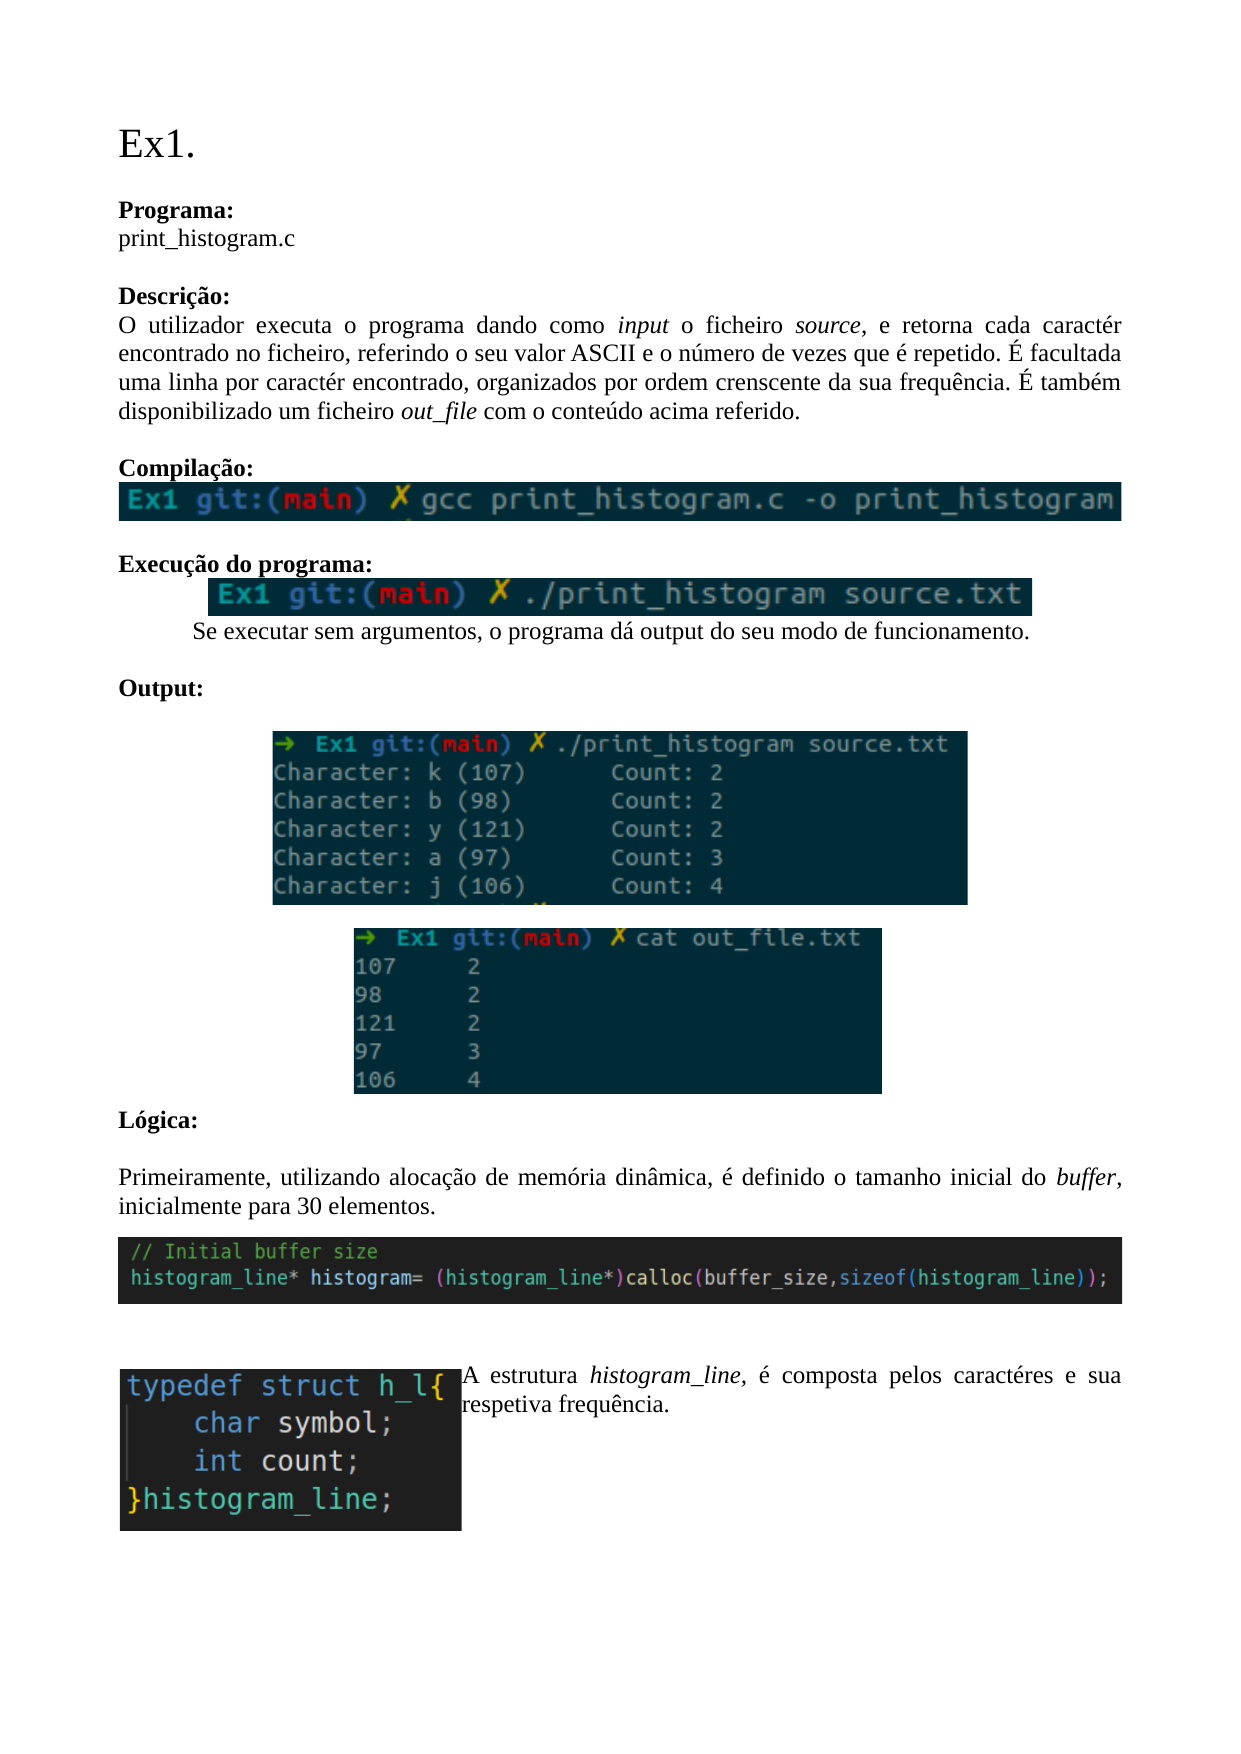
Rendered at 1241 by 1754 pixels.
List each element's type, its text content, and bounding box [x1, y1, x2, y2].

picture [275, 765, 286, 780]
picture [582, 928, 591, 950]
text Output: [118, 673, 1122, 702]
picture [1012, 488, 1025, 509]
picture [698, 739, 708, 752]
picture [389, 853, 398, 865]
text Lógica: [118, 1105, 1122, 1133]
picture [694, 933, 719, 945]
picture [353, 930, 376, 945]
picture [345, 853, 356, 865]
picture [670, 820, 680, 837]
picture [275, 850, 286, 865]
picture [469, 1015, 479, 1030]
picture [429, 853, 440, 865]
text Se executar sem argumentos, o programa dá output do seu modo de funcionamento. [118, 578, 1122, 645]
picture [471, 850, 483, 865]
picture [358, 959, 366, 974]
picture [670, 763, 680, 780]
picture [900, 588, 913, 603]
picture [528, 488, 541, 509]
picture [268, 486, 279, 514]
picture [389, 881, 398, 893]
picture [118, 1237, 1123, 1304]
picture [631, 582, 645, 603]
picture [501, 734, 510, 756]
text O utilizador executa o programa dando como input o ficheiro source, e retorna cada caractér encontrado no ficheiro, referindo o seu valor ASCII e o número de vezes que é repetido. É facultada uma linha por caractér encontrado, organizados por ordem crenscente da sua frequência. É também disponibilizado um ficheiro out_file com o conteúdo acima referido. [118, 310, 1122, 425]
picture [612, 850, 624, 865]
picture [379, 588, 413, 603]
picture [303, 853, 314, 865]
picture [469, 1044, 479, 1059]
picture [807, 498, 815, 503]
picture [545, 493, 558, 509]
picture [768, 739, 778, 752]
picture [356, 1044, 367, 1059]
picture [459, 762, 467, 784]
picture [995, 493, 1008, 509]
picture [721, 582, 734, 603]
picture [863, 588, 895, 603]
picture [357, 1072, 366, 1087]
picture [735, 493, 750, 509]
picture [414, 582, 448, 603]
picture [459, 847, 467, 869]
picture [165, 489, 177, 509]
picture [130, 489, 143, 509]
picture [474, 821, 482, 837]
picture [289, 875, 300, 893]
picture [670, 849, 680, 865]
picture [493, 493, 508, 514]
picture [308, 582, 324, 603]
picture [272, 736, 295, 751]
picture [215, 488, 230, 509]
picture [612, 793, 624, 808]
picture [486, 765, 498, 780]
picture [486, 793, 497, 808]
picture [389, 796, 398, 808]
picture [454, 933, 465, 950]
picture [655, 768, 666, 780]
picture [723, 928, 733, 945]
picture [614, 487, 627, 509]
picture [345, 796, 356, 808]
picture [637, 933, 648, 945]
picture [524, 928, 578, 945]
picture [401, 736, 413, 751]
picture [809, 588, 826, 603]
picture [560, 588, 575, 609]
picture [488, 578, 511, 605]
picture [712, 735, 722, 752]
picture [360, 877, 370, 893]
picture [275, 821, 286, 837]
picture [487, 821, 497, 837]
picture [253, 503, 260, 509]
picture [148, 493, 161, 509]
picture [459, 819, 467, 841]
picture [471, 735, 497, 752]
picture [335, 740, 342, 751]
picture [318, 881, 328, 893]
picture [926, 488, 939, 509]
picture [856, 493, 871, 515]
picture [511, 928, 521, 949]
picture [502, 847, 509, 869]
picture [443, 739, 469, 752]
picture [935, 588, 950, 603]
picture [908, 493, 921, 509]
picture [614, 735, 623, 752]
picture [712, 821, 722, 837]
picture [765, 928, 775, 945]
picture [685, 582, 698, 603]
picture [627, 739, 637, 751]
picture [389, 768, 398, 780]
picture [909, 735, 919, 752]
picture [1098, 493, 1114, 509]
picture [866, 739, 877, 752]
picture [652, 933, 662, 945]
picture [197, 493, 212, 514]
picture [627, 881, 651, 893]
picture [373, 825, 385, 837]
picture [453, 580, 465, 609]
picture [769, 493, 783, 509]
picture [642, 735, 651, 752]
picture [289, 790, 300, 808]
picture [1065, 493, 1077, 509]
text Execução do programa: [118, 549, 1122, 578]
picture [684, 735, 694, 752]
picture [416, 933, 423, 945]
picture [474, 765, 482, 780]
picture [711, 878, 723, 893]
picture [655, 881, 666, 893]
picture [511, 493, 523, 509]
picture [331, 881, 342, 893]
picture [360, 820, 370, 837]
picture [318, 853, 328, 865]
picture [850, 928, 860, 945]
picture [1029, 493, 1060, 515]
picture [373, 853, 385, 865]
picture [457, 493, 471, 509]
picture [486, 878, 511, 893]
picture [667, 580, 681, 603]
picture [916, 588, 931, 603]
picture [431, 877, 439, 898]
picture [356, 486, 367, 514]
picture [938, 735, 947, 752]
picture [370, 1072, 395, 1087]
picture [612, 821, 624, 837]
picture [363, 580, 375, 609]
picture [289, 847, 300, 865]
picture [516, 875, 523, 898]
picture [989, 588, 1004, 603]
picture [923, 740, 933, 751]
picture [585, 739, 597, 756]
picture [469, 987, 479, 1002]
picture [572, 735, 581, 756]
picture [482, 930, 494, 945]
picture [781, 739, 794, 751]
picture [471, 793, 483, 808]
picture [891, 487, 904, 509]
picture [627, 853, 651, 865]
picture [516, 762, 523, 784]
picture [459, 790, 467, 813]
picture [459, 875, 467, 898]
picture [303, 881, 314, 893]
picture [516, 819, 523, 841]
picture [468, 928, 480, 945]
picture [612, 765, 624, 780]
picture [542, 582, 555, 609]
picture [874, 493, 887, 509]
picture [387, 735, 399, 751]
picture [778, 928, 789, 945]
picture [386, 1015, 395, 1030]
picture [373, 768, 385, 780]
text Primeiramente, utilizando alocação de memória dinâmica, é definido o tamanho inicial do buffer, inicialmente para 30 elementos. [118, 1162, 1122, 1220]
picture [610, 928, 626, 946]
picture [428, 930, 437, 945]
picture [326, 584, 342, 603]
picture [501, 765, 512, 780]
picture [370, 1015, 381, 1030]
picture [655, 825, 666, 837]
picture [597, 486, 610, 509]
picture [469, 959, 479, 974]
picture [649, 488, 662, 509]
picture [669, 733, 680, 751]
picture [751, 928, 762, 945]
picture [238, 588, 253, 603]
picture [529, 731, 546, 752]
text Programa: [118, 195, 1122, 223]
picture [978, 488, 991, 509]
picture [725, 739, 750, 756]
picture [358, 1015, 366, 1030]
picture [389, 484, 411, 510]
picture [257, 584, 269, 603]
picture [578, 588, 591, 603]
picture [775, 588, 788, 603]
picture [290, 588, 305, 609]
picture [792, 933, 804, 945]
picture [703, 588, 716, 603]
picture [275, 793, 286, 808]
picture [791, 588, 806, 603]
picture [283, 487, 351, 509]
picture [627, 768, 651, 780]
picture [754, 739, 764, 751]
picture [353, 987, 367, 1002]
picture [373, 796, 385, 808]
text print_histogram.c [118, 223, 1122, 252]
picture [430, 825, 441, 841]
picture [430, 790, 442, 808]
picture [348, 736, 356, 751]
text Compilação: [118, 453, 1122, 482]
picture [665, 493, 696, 515]
picture [670, 792, 680, 808]
picture [738, 588, 770, 609]
picture [360, 764, 370, 780]
picture [960, 486, 973, 509]
picture [469, 1072, 480, 1087]
text Descrição: [118, 281, 1122, 310]
picture [275, 878, 286, 893]
picture [360, 849, 370, 865]
picture [1007, 582, 1021, 603]
picture [667, 928, 676, 945]
picture [655, 796, 666, 808]
picture [385, 958, 396, 974]
picture [835, 933, 846, 945]
picture [846, 588, 859, 603]
picture [712, 793, 722, 808]
picture [853, 739, 863, 751]
picture [810, 739, 820, 752]
picture [502, 821, 510, 837]
picture [612, 878, 624, 893]
picture [712, 765, 722, 780]
text Ex1. [118, 118, 1122, 166]
text A estrutura histogram_line, é composta pelos caractéres e sua respetiva frequência. [118, 1361, 1122, 1418]
picture [971, 582, 985, 603]
picture [440, 493, 454, 509]
picture [332, 825, 342, 837]
picture [474, 878, 482, 893]
picture [345, 881, 356, 893]
picture [632, 493, 644, 509]
picture [331, 768, 342, 780]
picture [318, 768, 328, 780]
picture [370, 987, 381, 1002]
picture [289, 762, 300, 780]
picture [232, 489, 247, 509]
picture [371, 1044, 382, 1059]
picture [221, 584, 233, 603]
picture [824, 739, 849, 752]
picture [600, 739, 609, 751]
picture [398, 930, 409, 945]
picture [303, 768, 314, 780]
picture [627, 825, 651, 837]
picture [345, 825, 356, 837]
picture [360, 792, 370, 808]
picture [822, 928, 831, 945]
picture [370, 959, 382, 974]
picture [331, 853, 342, 865]
picture [317, 736, 328, 751]
picture [430, 734, 439, 756]
picture [655, 853, 666, 865]
picture [289, 819, 300, 837]
picture [318, 796, 328, 808]
picture [389, 825, 398, 837]
picture [701, 493, 714, 509]
picture [670, 877, 680, 893]
picture [119, 1369, 462, 1531]
picture [303, 825, 314, 837]
picture [430, 762, 441, 780]
picture [712, 850, 722, 865]
picture [487, 850, 498, 865]
picture [595, 582, 609, 603]
picture [821, 493, 836, 509]
picture [332, 796, 342, 808]
picture [880, 739, 892, 752]
picture [717, 493, 731, 509]
picture [373, 881, 385, 893]
picture [372, 740, 384, 756]
picture [502, 790, 509, 813]
picture [318, 825, 328, 837]
picture [562, 488, 575, 509]
picture [345, 768, 356, 780]
picture [423, 493, 437, 515]
picture [303, 796, 314, 808]
picture [1081, 493, 1095, 509]
picture [613, 588, 627, 603]
picture [627, 796, 651, 808]
